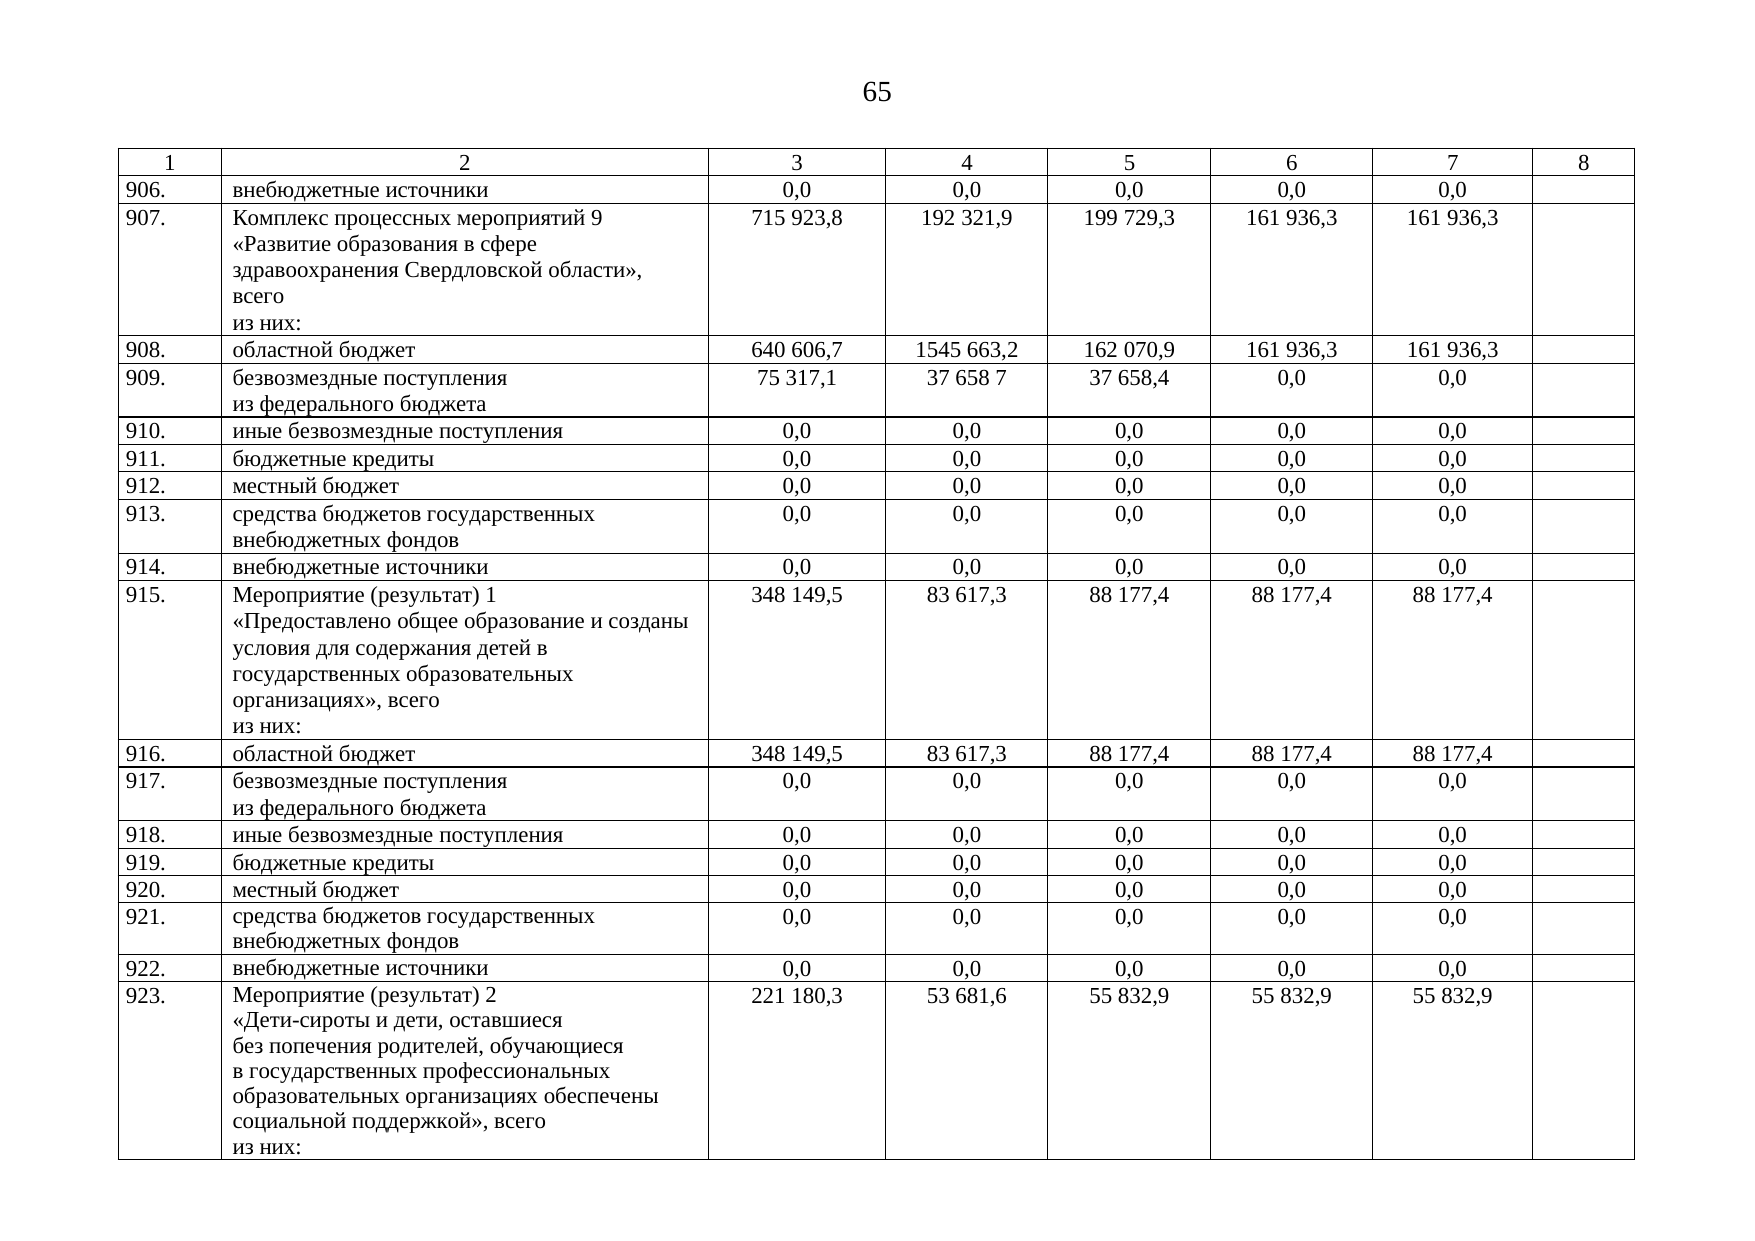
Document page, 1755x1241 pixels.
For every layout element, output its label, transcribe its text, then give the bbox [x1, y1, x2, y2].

table_cell 0,0 [1048, 955, 1210, 981]
table_cell 0,0 [1373, 955, 1532, 981]
table_cell 0,0 [886, 768, 1047, 820]
table_cell 0,0 [1048, 554, 1210, 580]
table_cell 0,0 [1048, 876, 1210, 902]
table_cell 0,0 [1048, 445, 1210, 471]
table_cell 0,0 [886, 176, 1047, 202]
table_cell 0,0 [1211, 768, 1372, 820]
table_cell [1533, 821, 1634, 847]
table_cell 88 177,4 [1211, 581, 1372, 739]
table_cell [119, 955, 221, 981]
table_cell [119, 500, 221, 552]
table_cell 0,0 [1048, 418, 1210, 444]
table_cell [1533, 554, 1634, 580]
table_cell безвозмездные поступления из федерального бюджета [222, 364, 708, 416]
table_cell 0,0 [1373, 903, 1532, 954]
table_cell 0,0 [1048, 176, 1210, 202]
table_cell 0,0 [1048, 500, 1210, 552]
table_cell местный бюджет [222, 472, 708, 499]
table_cell 0,0 [1373, 554, 1532, 580]
table_cell 75 317,1 [709, 364, 885, 416]
table_cell 0,0 [709, 472, 885, 499]
table_cell 0,0 [709, 955, 885, 981]
table_cell [1533, 740, 1634, 766]
table_cell [1533, 472, 1634, 499]
table_cell 0,0 [886, 418, 1047, 444]
table_cell 88 177,4 [1373, 740, 1532, 766]
table_cell областной бюджет [222, 336, 708, 363]
table_cell [119, 876, 221, 902]
table_cell Мероприятие (результат) 1 «Предоставлено общее образование и созданы условия для содержания детей в государственных образовательных организациях», всего из них: [222, 581, 708, 739]
table_cell 0,0 [1211, 445, 1372, 471]
table_header 1 [119, 149, 221, 175]
table_cell 0,0 [886, 903, 1047, 954]
table_cell 88 177,4 [1048, 740, 1210, 766]
table_cell 0,0 [1373, 418, 1532, 444]
table_cell иные безвозмездные поступления [222, 418, 708, 444]
table_cell [119, 849, 221, 875]
table_cell [1533, 418, 1634, 444]
table_cell средства бюджетов государственных внебюджетных фондов [222, 903, 708, 954]
table_cell 0,0 [1373, 176, 1532, 202]
table_cell 0,0 [1211, 903, 1372, 954]
table_cell 0,0 [1373, 472, 1532, 499]
table_cell 0,0 [1211, 418, 1372, 444]
table_cell [1533, 876, 1634, 902]
table_cell 199 729,3 [1048, 204, 1210, 335]
table_cell 1545 663,2 [886, 336, 1047, 363]
table_cell 53 681,6 [886, 982, 1047, 1159]
table_cell 88 177,4 [1048, 581, 1210, 739]
table_cell [1533, 955, 1634, 981]
table_cell бюджетные кредиты [222, 445, 708, 471]
table_cell [1533, 982, 1634, 1159]
table_cell Комплекс процессных мероприятий 9 «Развитие образования в сфере здравоохранения Свердловской области», всего из них: [222, 204, 708, 335]
table_cell 0,0 [1211, 821, 1372, 847]
table_cell 0,0 [1211, 472, 1372, 499]
table_cell 0,0 [709, 849, 885, 875]
table_cell 55 832,9 [1211, 982, 1372, 1159]
table_header 8 [1533, 149, 1634, 175]
table_cell 55 832,9 [1048, 982, 1210, 1159]
table_cell [119, 176, 221, 202]
table_cell 0,0 [1211, 849, 1372, 875]
table_cell [1533, 768, 1634, 820]
table_cell 0,0 [709, 554, 885, 580]
table_cell 0,0 [886, 445, 1047, 471]
table_cell 161 936,3 [1211, 204, 1372, 335]
table_cell 0,0 [1048, 849, 1210, 875]
table_cell 0,0 [1373, 364, 1532, 416]
table_cell 0,0 [1373, 876, 1532, 902]
table_cell [119, 445, 221, 471]
table_cell [1533, 176, 1634, 202]
table_header 6 [1211, 149, 1372, 175]
table_cell [1533, 204, 1634, 335]
table_cell 0,0 [709, 768, 885, 820]
table_cell 0,0 [1048, 821, 1210, 847]
table_cell 161 936,3 [1211, 336, 1372, 363]
table_cell внебюджетные источники [222, 554, 708, 580]
table_cell 0,0 [709, 176, 885, 202]
table_cell [1533, 364, 1634, 416]
table_cell 0,0 [886, 821, 1047, 847]
table_cell [1533, 336, 1634, 363]
table_cell 0,0 [886, 500, 1047, 552]
table_cell [119, 336, 221, 363]
table_cell [119, 982, 221, 1159]
table_cell 192 321,9 [886, 204, 1047, 335]
table_cell [1533, 903, 1634, 954]
table_cell 348 149,5 [709, 581, 885, 739]
table_cell [119, 903, 221, 954]
table_cell безвозмездные поступления из федерального бюджета [222, 768, 708, 820]
table_cell [119, 418, 221, 444]
table_cell 0,0 [1211, 955, 1372, 981]
table_cell 162 070,9 [1048, 336, 1210, 363]
table_cell внебюджетные источники [222, 955, 708, 981]
table_cell 161 936,3 [1373, 336, 1532, 363]
table_cell [1533, 849, 1634, 875]
table_cell 83 617,3 [886, 581, 1047, 739]
table_cell 0,0 [709, 821, 885, 847]
table_cell 0,0 [1048, 472, 1210, 499]
table_cell 0,0 [709, 500, 885, 552]
table_cell 715 923,8 [709, 204, 885, 335]
table_cell 0,0 [1048, 768, 1210, 820]
table_cell [119, 740, 221, 766]
table_cell 0,0 [1211, 876, 1372, 902]
table_cell 0,0 [886, 472, 1047, 499]
table_cell 0,0 [1211, 554, 1372, 580]
table_cell 0,0 [1211, 500, 1372, 552]
table_cell 348 149,5 [709, 740, 885, 766]
table_cell 37 658 7 [886, 364, 1047, 416]
table_cell 88 177,4 [1373, 581, 1532, 739]
table_header 5 [1048, 149, 1210, 175]
table_header 4 [886, 149, 1047, 175]
table_cell [1533, 581, 1634, 739]
table_cell [119, 204, 221, 335]
table_cell средства бюджетов государственных внебюджетных фондов [222, 500, 708, 552]
table_cell [1533, 500, 1634, 552]
table_cell 0,0 [886, 554, 1047, 580]
table_cell 0,0 [886, 849, 1047, 875]
table_cell местный бюджет [222, 876, 708, 902]
table_cell 0,0 [709, 418, 885, 444]
table_cell внебюджетные источники [222, 176, 708, 202]
table_cell 0,0 [1373, 849, 1532, 875]
table_cell 0,0 [886, 955, 1047, 981]
table_cell 0,0 [886, 876, 1047, 902]
table_cell 640 606,7 [709, 336, 885, 363]
table_header 3 [709, 149, 885, 175]
table_cell 0,0 [1373, 445, 1532, 471]
table_cell [119, 364, 221, 416]
table_cell [119, 821, 221, 847]
table_cell 0,0 [1048, 903, 1210, 954]
table_cell иные безвозмездные поступления [222, 821, 708, 847]
table_cell областной бюджет [222, 740, 708, 766]
table_cell бюджетные кредиты [222, 849, 708, 875]
table_cell 37 658,4 [1048, 364, 1210, 416]
table_cell 55 832,9 [1373, 982, 1532, 1159]
table_header 2 [222, 149, 708, 175]
table_cell 88 177,4 [1211, 740, 1372, 766]
table_cell 0,0 [709, 903, 885, 954]
table_cell 0,0 [1373, 500, 1532, 552]
table_cell [119, 554, 221, 580]
table_cell 83 617,3 [886, 740, 1047, 766]
table_header 7 [1373, 149, 1532, 175]
table_cell [119, 581, 221, 739]
table_cell 0,0 [1373, 768, 1532, 820]
table_cell 0,0 [709, 445, 885, 471]
table_cell [119, 768, 221, 820]
table_cell 0,0 [709, 876, 885, 902]
table_cell 161 936,3 [1373, 204, 1532, 335]
table_cell [119, 472, 221, 499]
table_cell 0,0 [1211, 176, 1372, 202]
table_cell Мероприятие (результат) 2 «Дети-сироты и дети, оставшиеся без попечения родителей, обучающиеся в государственных профессиональных образовательных организациях обеспечены социальной поддержкой», всего из них: [222, 982, 708, 1159]
table_cell 0,0 [1211, 364, 1372, 416]
table_cell 221 180,3 [709, 982, 885, 1159]
table_cell [1533, 445, 1634, 471]
table_cell 0,0 [1373, 821, 1532, 847]
